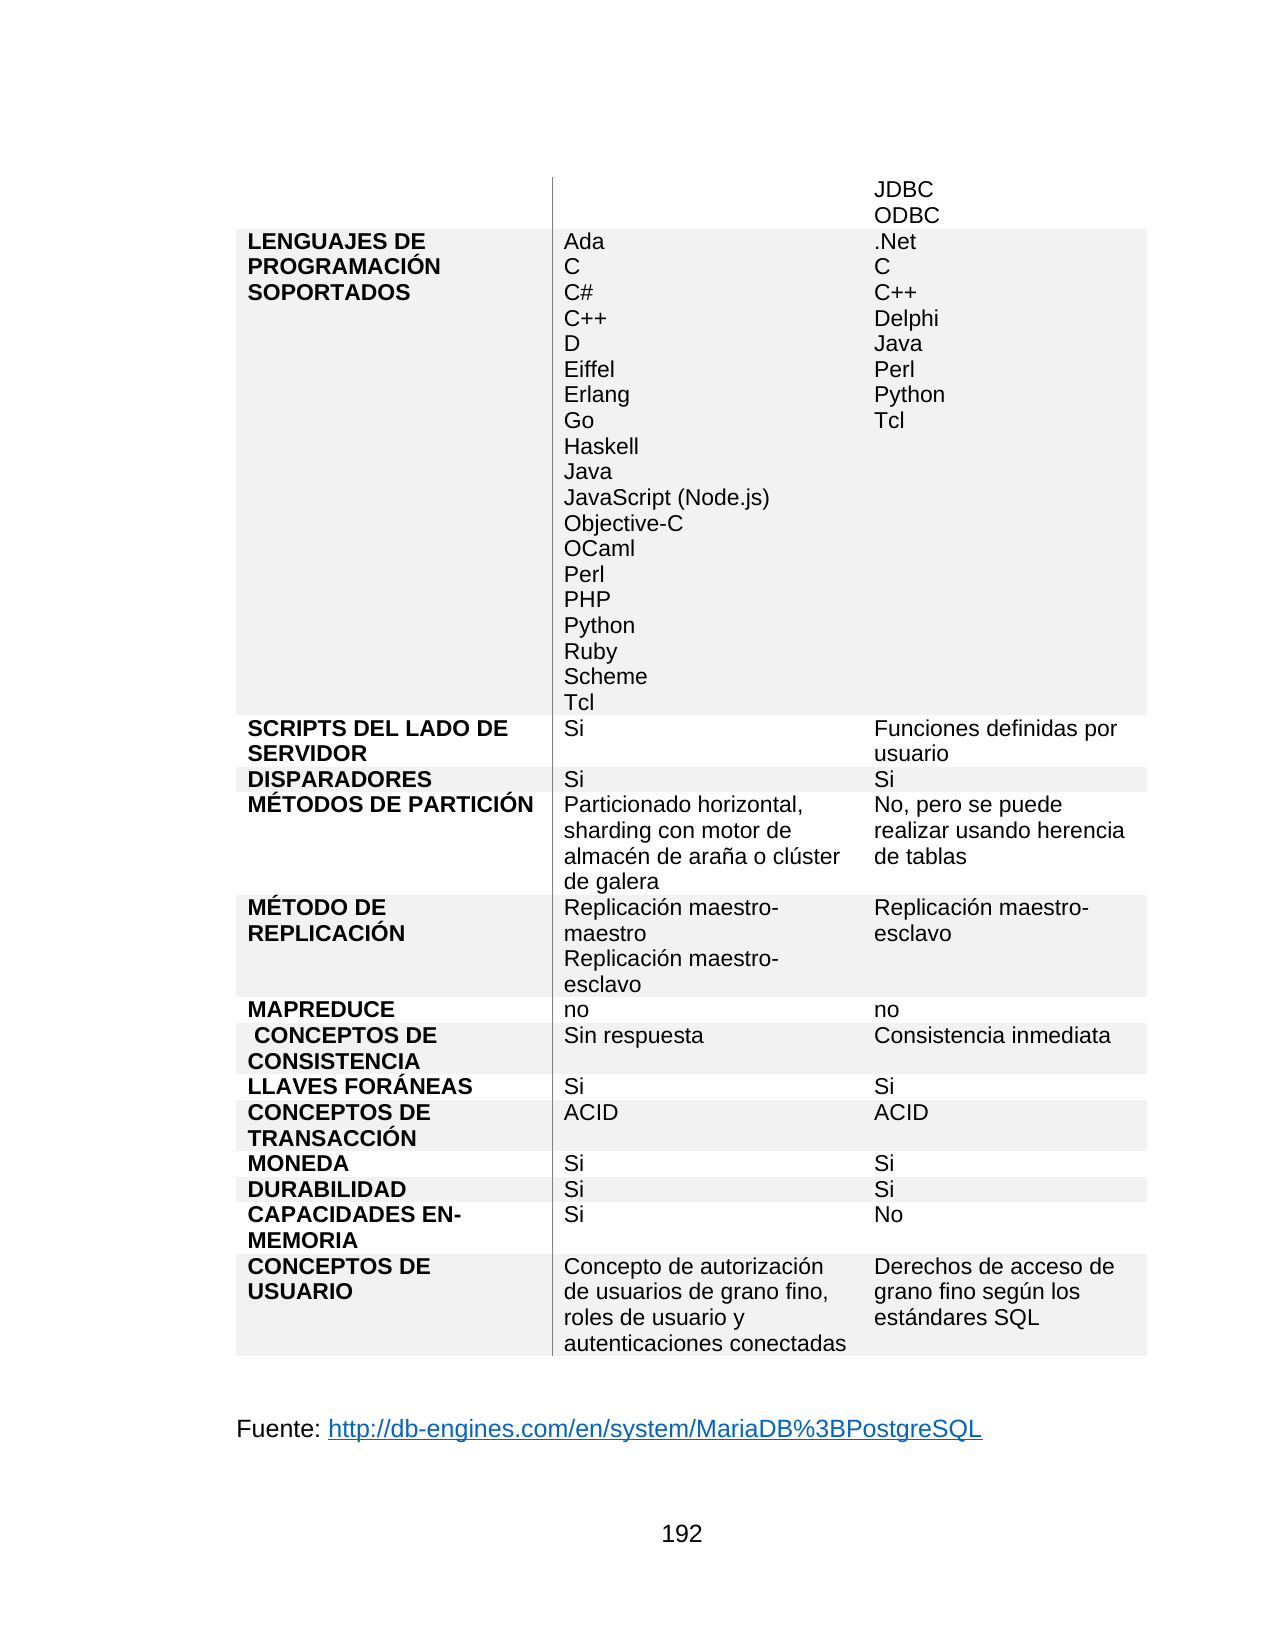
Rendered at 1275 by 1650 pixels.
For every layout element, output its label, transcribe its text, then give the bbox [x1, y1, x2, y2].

table_cell Si [553, 1151, 863, 1177]
table_cell Si [553, 715, 863, 767]
table_cell MapReduce [236, 997, 552, 1023]
table_cell Moneda [236, 1151, 552, 1177]
table_cell Ada C C# C++ D Eiffel Erlang Go Haskell Java JavaScript (Node.js) Objective-C OCaml Perl PHP Python Ruby Scheme Tcl [553, 229, 863, 715]
table_cell no [553, 997, 863, 1023]
table_cell Replicación maestro-esclavo [863, 895, 1147, 997]
table_cell Si [863, 1074, 1147, 1100]
table_cell Replicación maestro-maestro Replicación maestro-esclavo [553, 895, 863, 997]
table_cell Conceptos de usuario [236, 1254, 552, 1356]
table_cell Si [553, 1074, 863, 1100]
table_cell Consistencia inmediata [863, 1023, 1147, 1074]
table_cell Capacidades en-memoria [236, 1202, 552, 1253]
table_cell Si [863, 767, 1147, 792]
table_cell Sin respuesta [553, 1023, 863, 1074]
table_cell Funciones definidas por usuario [863, 715, 1147, 767]
table_cell Si [553, 1177, 863, 1202]
table_cell Conceptos de consistencia [236, 1023, 552, 1074]
table_cell ACID [863, 1100, 1147, 1151]
table_cell Si [553, 1202, 863, 1253]
text Fuente: http://db-engines.com/en/system/MariaDB%3BPostgreSQL [236, 1414, 1127, 1442]
table_cell Si [863, 1151, 1147, 1177]
table_cell .Net C C++ Delphi Java Perl Python Tcl [863, 229, 1147, 715]
table_cell no [863, 997, 1147, 1023]
table_cell [553, 177, 863, 228]
table_cell Conceptos de transacción [236, 1100, 552, 1151]
table_cell No [863, 1202, 1147, 1253]
table_cell Lenguajes de programación soportados [236, 229, 552, 715]
table_cell Derechos de acceso de grano fino según los estándares SQL [863, 1254, 1147, 1356]
table_cell No, pero se puede realizar usando herencia de tablas [863, 792, 1147, 895]
table_cell Llaves foráneas [236, 1074, 552, 1100]
table_cell Si [553, 767, 863, 792]
table_cell Particionado horizontal, sharding con motor de almacén de araña o clúster de galera [553, 792, 863, 895]
table_cell [236, 177, 552, 228]
table_cell Métodos de partición [236, 792, 552, 895]
table_cell Disparadores [236, 767, 552, 792]
table_cell JDBC ODBC [863, 177, 1147, 228]
table_cell Si [863, 1177, 1147, 1202]
table_cell Método de replicación [236, 895, 552, 997]
table_cell Scripts del lado de servidor [236, 715, 552, 767]
table_cell Concepto de autorización de usuarios de grano fino, roles de usuario y autenticaciones conectadas [553, 1254, 863, 1356]
table_cell ACID [553, 1100, 863, 1151]
table_cell Durabilidad [236, 1177, 552, 1202]
